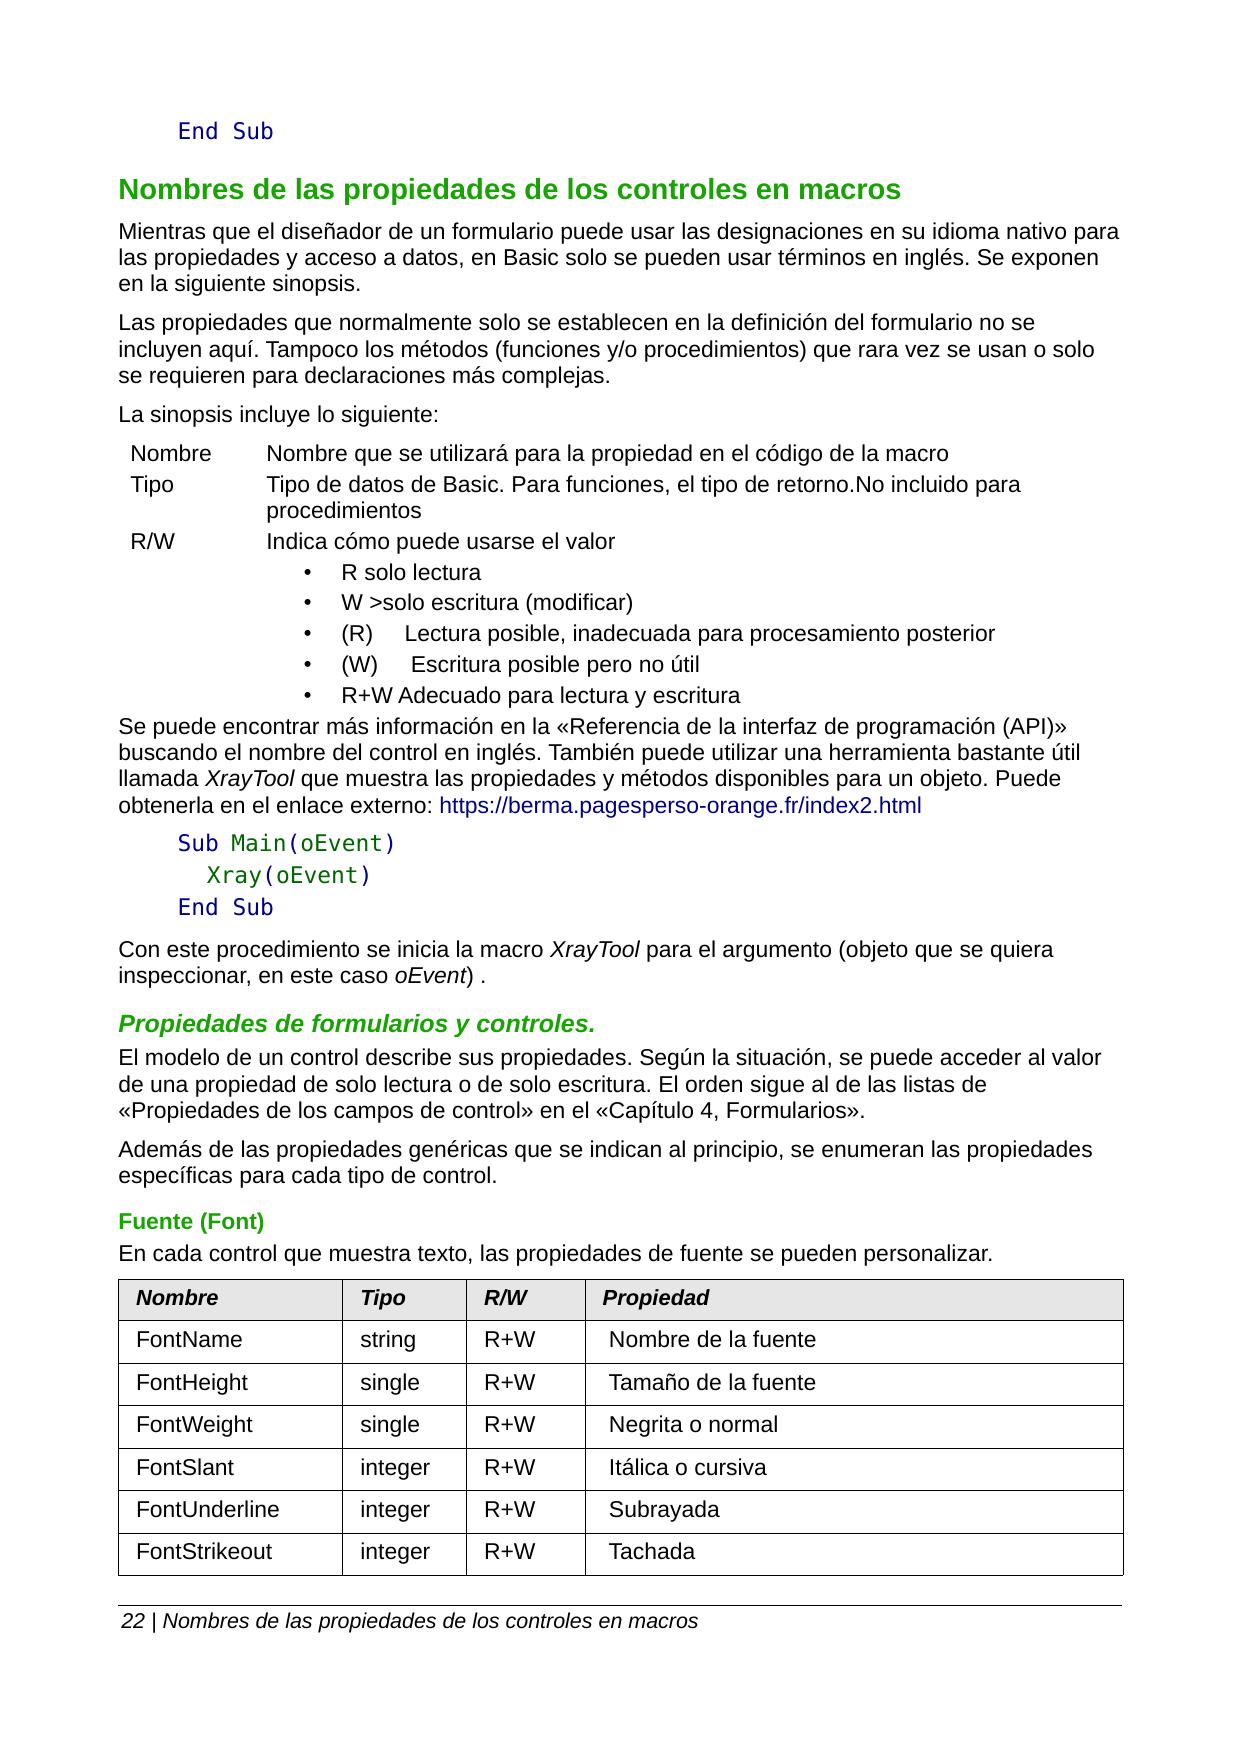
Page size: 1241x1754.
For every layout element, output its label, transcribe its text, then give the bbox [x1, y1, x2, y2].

table_cell [118, 651, 254, 682]
table_cell Negrita o normal [586, 1406, 1123, 1448]
table_cell FontStrikeout [119, 1534, 342, 1575]
text Mientras que el diseñador de un formulario puede usar las designaciones en su idioma nativo para las propiedades y acceso a datos, en Basic solo se pueden usar términos en inglés. Se exponen en la siguiente sinopsis. [118, 218, 1122, 297]
table_cell FontWeight [119, 1406, 342, 1448]
table_cell R/W [118, 528, 254, 558]
table_cell R+W [467, 1534, 585, 1575]
table_cell integer [343, 1449, 466, 1490]
table_cell R+W [467, 1449, 585, 1490]
subtitle Propiedades de formularios y controles. [118, 1009, 1122, 1038]
table_cell R+W Adecuado para lectura y escritura [254, 682, 1123, 713]
table_cell Tipo [118, 471, 254, 528]
table_header Nombre [118, 440, 254, 471]
table_cell (R) Lectura posible, inadecuada para procesamiento posterior [254, 620, 1123, 651]
table_cell [118, 559, 254, 589]
table_cell R solo lectura [254, 559, 1123, 589]
text En cada control que muestra texto, las propiedades de fuente se pueden personalizar. [118, 1240, 1122, 1267]
table_cell Tamaño de la fuente [586, 1364, 1123, 1405]
table_cell Tipo de datos de Basic. Para funciones, el tipo de retorno.No incluido para procedimientos [254, 471, 1123, 528]
subtitle Fuente (Font) [118, 1208, 1122, 1234]
table_cell Nombre de la fuente [586, 1321, 1123, 1363]
table_cell FontSlant [119, 1449, 342, 1490]
table_cell [118, 620, 254, 651]
table_cell R+W [467, 1491, 585, 1532]
table_header Nombre [119, 1280, 342, 1320]
table_cell FontHeight [119, 1364, 342, 1405]
table_header Tipo [343, 1280, 466, 1320]
table_cell integer [343, 1491, 466, 1532]
table_header Propiedad [586, 1280, 1123, 1320]
table_cell integer [343, 1534, 466, 1575]
text Con este procedimiento se inicia la macro XrayTool para el argumento (objeto que se quiera inspeccionar, en este caso oEvent) . [118, 936, 1122, 989]
text End Sub [177, 118, 1122, 145]
subtitle Nombres de las propiedades de los controles en macros [118, 172, 1122, 206]
table_cell [118, 589, 254, 620]
text End Sub [177, 894, 1122, 920]
table_cell string [343, 1321, 466, 1363]
table_cell R+W [467, 1364, 585, 1405]
text Además de las propiedades genéricas que se indican al principio, se enumeran las propiedades específicas para cada tipo de control. [118, 1136, 1122, 1188]
table_cell FontName [119, 1321, 342, 1363]
text Xray(oEvent) [177, 862, 1122, 890]
table_cell Indica cómo puede usarse el valor [254, 528, 1123, 558]
table_cell single [343, 1406, 466, 1448]
table_cell R+W [467, 1406, 585, 1448]
text La sinopsis incluye lo siguiente: [118, 401, 1122, 427]
text Las propiedades que normalmente solo se establecen en la definición del formulario no se incluyen aquí. Tampoco los métodos (funciones y/o procedimientos) que rara vez se usan o solo se requieren para declaraciones más complejas. [118, 309, 1122, 388]
table_header Nombre que se utilizará para la propiedad en el código de la macro [254, 440, 1123, 471]
table_cell Itálica o cursiva [586, 1449, 1123, 1490]
table_header R/W [467, 1280, 585, 1320]
table_cell R+W [467, 1321, 585, 1363]
table_cell [118, 682, 254, 713]
table_cell Tachada [586, 1534, 1123, 1575]
table_cell (W) Escritura posible pero no útil [254, 651, 1123, 682]
text El modelo de un control describe sus propiedades. Según la situación, se puede acceder al valor de una propiedad de solo lectura o de solo escritura. El orden sigue al de las listas de «Propiedades de los campos de control» en el «Capítulo 4, Formularios». [118, 1044, 1122, 1123]
table_cell FontUnderline [119, 1491, 342, 1532]
table_cell W >solo escritura (modificar) [254, 589, 1123, 620]
text Sub Main(oEvent) [177, 831, 1122, 858]
text Se puede encontrar más información en la «Referencia de la interfaz de programación (API)» buscando el nombre del control en inglés. También puede utilizar una herramienta bastante útil llamada XrayTool que muestra las propiedades y métodos disponibles para un objeto. Puede obtenerla en el enlace externo: https://berma.pagesperso-orange.fr/index2.html [118, 713, 1122, 818]
table_cell single [343, 1364, 466, 1405]
table_cell Subrayada [586, 1491, 1123, 1532]
